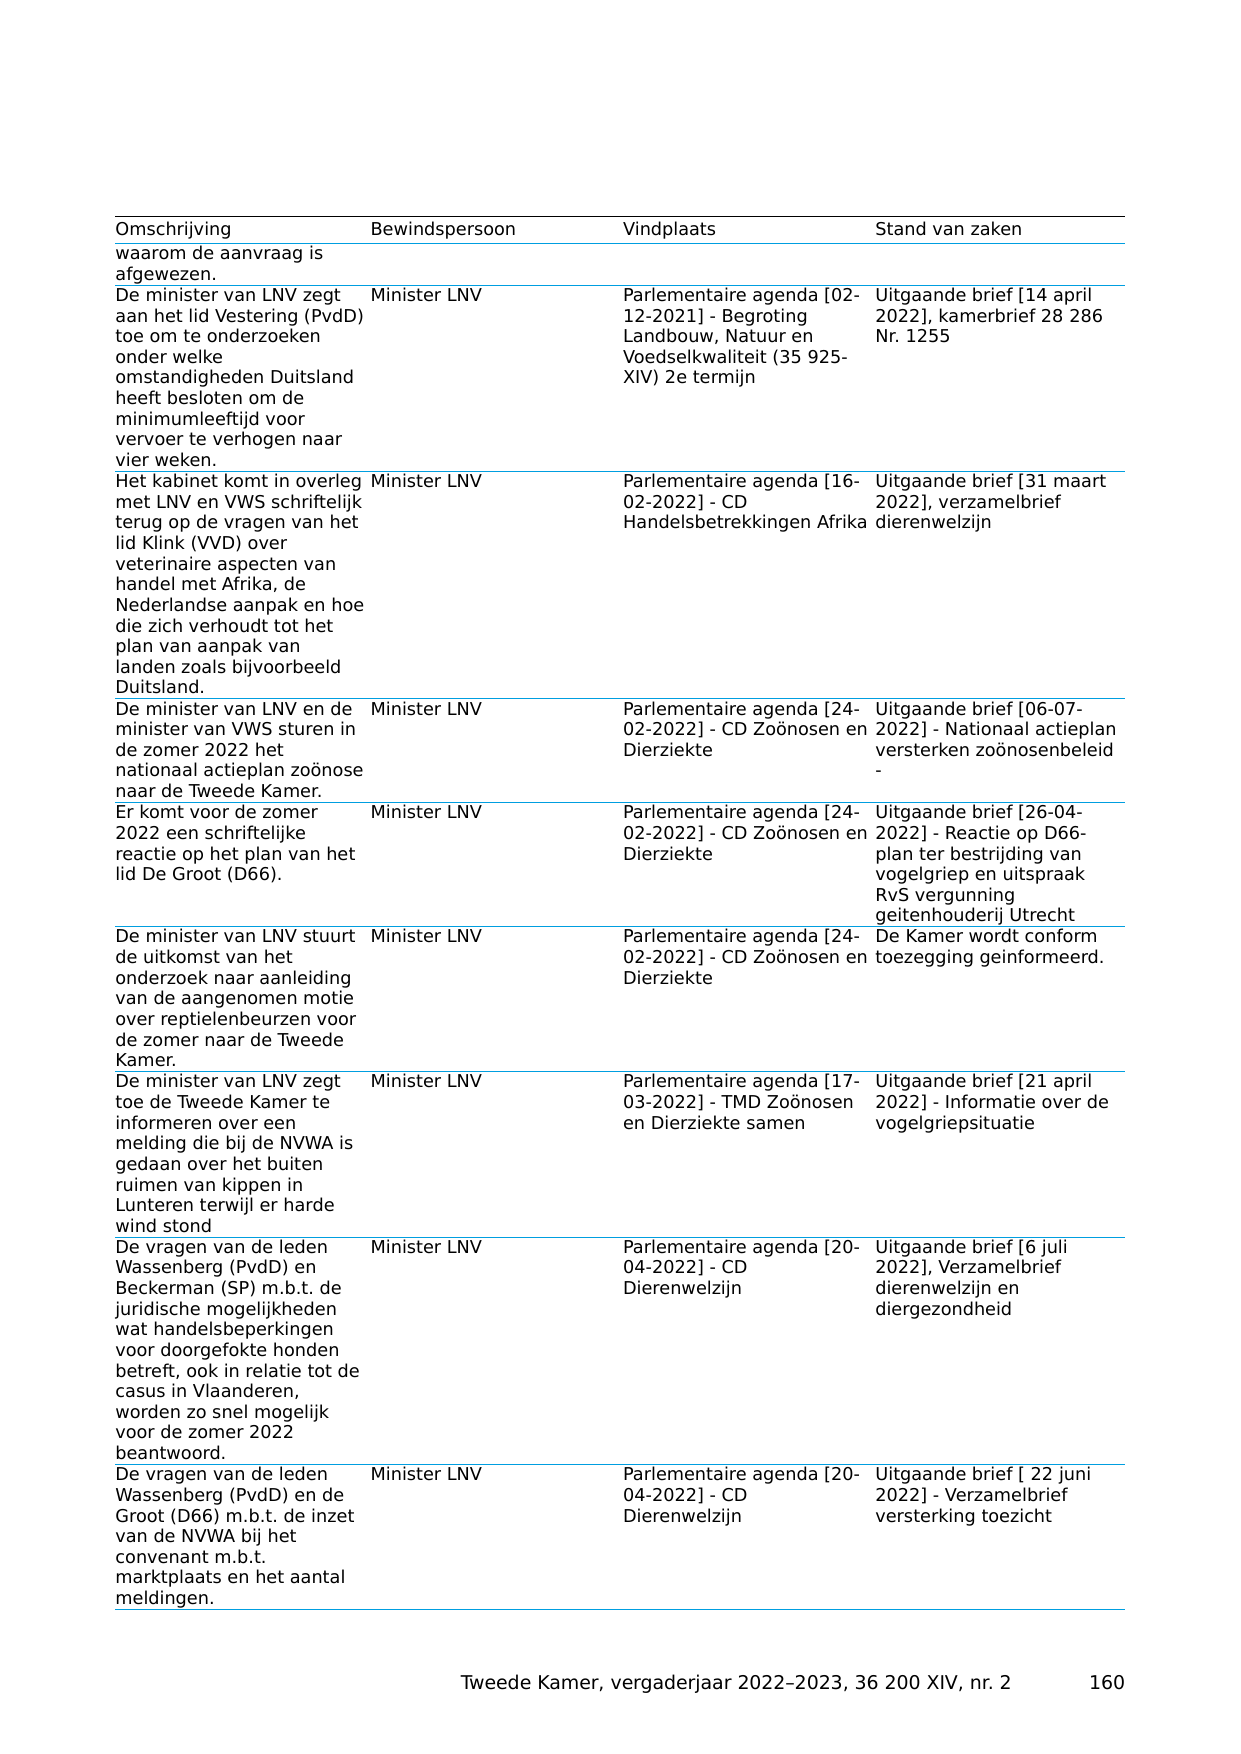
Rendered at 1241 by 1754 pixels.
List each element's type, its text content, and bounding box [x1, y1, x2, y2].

table_cell Omschrijving [115, 217, 367, 243]
table_cell Minister LNV [368, 286, 620, 471]
table_cell [620, 244, 872, 284]
table_cell Uitgaande brief [6 juli 2022], Verzamelbrief dierenwelzijn en diergezondheid [872, 1238, 1125, 1464]
table_header Door bewindslieden gedane toezeggingen [115, 191, 1125, 216]
table_cell Minister LNV [368, 1072, 620, 1236]
table_cell [368, 244, 620, 284]
table_cell Parlementaire agenda [20-04-2022] - CD Dierenwelzijn [620, 1465, 872, 1609]
table_cell Minister LNV [368, 927, 620, 1071]
table_cell Uitgaande brief [26-04-2022] - Reactie op D66-plan ter bestrijding van vogelgriep en uitspraak RvS vergunning geitenhouderij Utrecht [872, 803, 1125, 926]
table_cell Uitgaande brief [14 april 2022], kamerbrief 28 286 Nr. 1255 [872, 286, 1125, 471]
table_cell Bewindspersoon [368, 217, 620, 243]
table_cell Uitgaande brief [31 maart 2022], verzamelbrief dierenwelzijn [872, 472, 1125, 698]
table_cell Er komt voor de zomer 2022 een schriftelijke reactie op het plan van het lid De Groot (D66). [115, 803, 367, 926]
table_cell waarom de aanvraag is afgewezen. [115, 244, 367, 284]
table_cell Vindplaats [620, 217, 872, 243]
table_cell Minister LNV [368, 1465, 620, 1609]
table_cell [872, 244, 1125, 284]
table_cell Parlementaire agenda [16-02-2022] - CD Handelsbetrekkingen Afrika [620, 472, 872, 698]
table_cell Minister LNV [368, 472, 620, 698]
table_cell Het kabinet komt in overleg met LNV en VWS schriftelijk terug op de vragen van het lid Klink (VVD) over veterinaire aspecten van handel met Afrika, de Nederlandse aanpak en hoe die zich verhoudt tot het plan van aanpak van landen zoals bijvoorbeeld Duitsland. [115, 472, 367, 698]
table_cell Parlementaire agenda [24-02-2022] - CD Zoönosen en Dierziekte [620, 803, 872, 926]
table_cell De Kamer wordt conform toezegging geinformeerd. [872, 927, 1125, 1071]
table_cell Minister LNV [368, 699, 620, 802]
table_cell Minister LNV [368, 1238, 620, 1464]
table_cell Parlementaire agenda [17-03-2022] - TMD Zoönosen en Dierziekte samen [620, 1072, 872, 1236]
table_cell De minister van LNV en de minister van VWS sturen in de zomer 2022 het nationaal actieplan zoönose naar de Tweede Kamer. [115, 699, 367, 802]
table_cell De minister van LNV stuurt de uitkomst van het onderzoek naar aanleiding van de aangenomen motie over reptielenbeurzen voor de zomer naar de Tweede Kamer. [115, 927, 367, 1071]
table_cell Parlementaire agenda [20-04-2022] - CD Dierenwelzijn [620, 1238, 872, 1464]
table_cell De vragen van de leden Wassenberg (PvdD) en Beckerman (SP) m.b.t. de juridische mogelijkheden wat handelsbeperkingen voor doorgefokte honden betreft, ook in relatie tot de casus in Vlaanderen, worden zo snel mogelijk voor de zomer 2022 beantwoord. [115, 1238, 367, 1464]
table_cell Minister LNV [368, 803, 620, 926]
table_cell De minister van LNV zegt toe de Tweede Kamer te informeren over een melding die bij de NVWA is gedaan over het buiten ruimen van kippen in Lunteren terwijl er harde wind stond [115, 1072, 367, 1236]
table_cell Parlementaire agenda [24-02-2022] - CD Zoönosen en Dierziekte [620, 927, 872, 1071]
table_cell Uitgaande brief [21 april 2022] - Informatie over de vogelgriepsituatie [872, 1072, 1125, 1236]
table_cell De minister van LNV zegt aan het lid Vestering (PvdD) toe om te onderzoeken onder welke omstandigheden Duitsland heeft besloten om de minimumleeftijd voor vervoer te verhogen naar vier weken. [115, 286, 367, 471]
table_cell De vragen van de leden Wassenberg (PvdD) en de Groot (D66) m.b.t. de inzet van de NVWA bij het convenant m.b.t. marktplaats en het aantal meldingen. [115, 1465, 367, 1609]
table_cell Parlementaire agenda [24-02-2022] - CD Zoönosen en Dierziekte [620, 699, 872, 802]
table_cell Uitgaande brief [06-07-2022] - Nationaal actieplan versterken zoönosenbeleid - [872, 699, 1125, 802]
table_cell Stand van zaken [872, 217, 1125, 243]
table_cell Uitgaande brief [ 22 juni 2022] - Verzamelbrief versterking toezicht [872, 1465, 1125, 1609]
table_cell Parlementaire agenda [02-12-2021] - Begroting Landbouw, Natuur en Voedselkwaliteit (35 925-XIV) 2e termijn [620, 286, 872, 471]
